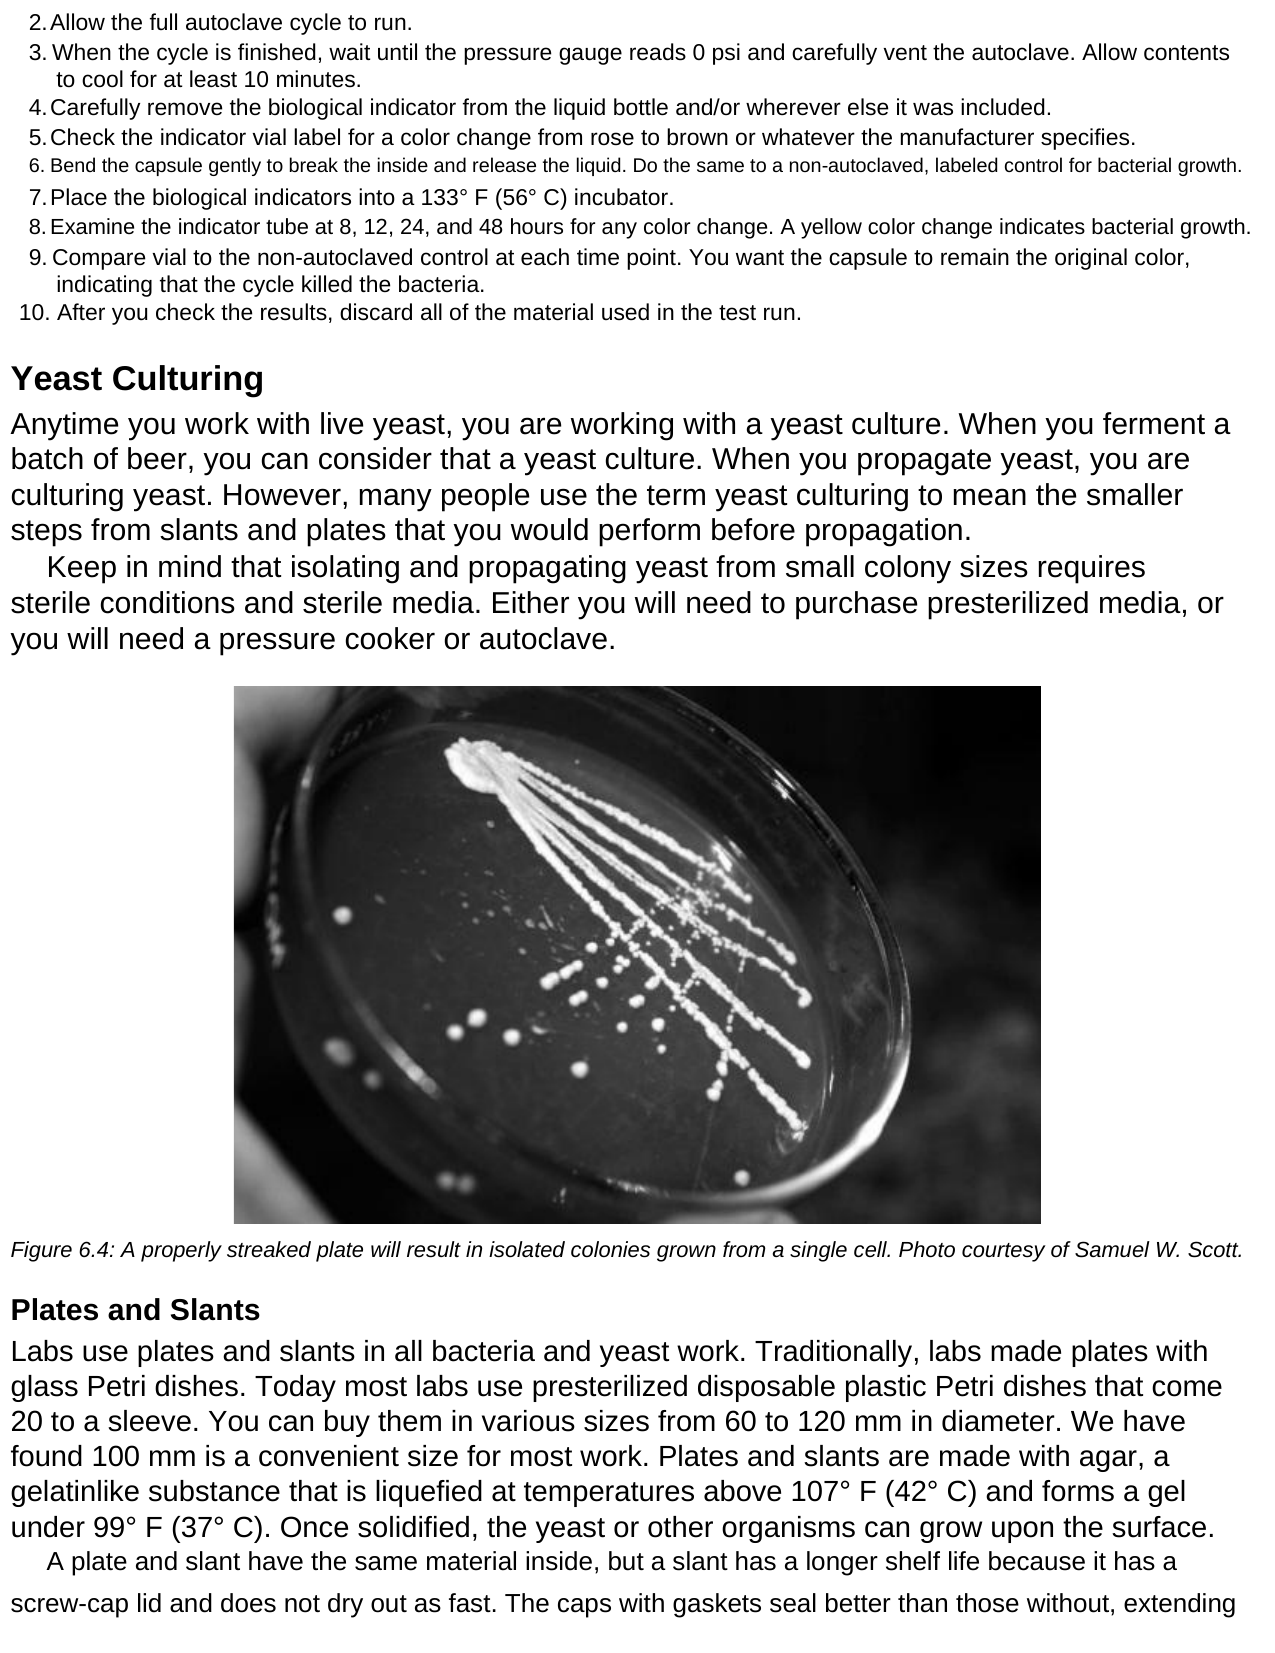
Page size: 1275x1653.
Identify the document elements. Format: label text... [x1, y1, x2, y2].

list Bend the capsule gently to break the inside and release the liquid. Do the same to a non-autoclaved, labeled control for bacterial growth. [28, 154, 1258, 176]
picture [233, 686, 1041, 1224]
list When the cycle is finished, wait until the pressure gauge reads 0 psi and carefully vent the autoclave. Allow contents to cool for at least 10 minutes. [28, 38, 1242, 92]
list Allow the full autoclave cycle to run. [28, 8, 1258, 35]
text 10. After you check the results, discard all of the material used in the test run. [19, 299, 1258, 325]
text Yeast Culturing [10, 358, 1258, 398]
text A plate and slant have the same material inside, but a slant has a longer shelf life because it has a screw-cap lid and does not dry out as fast. The caps with gaskets seal better than those without, extending [10, 1546, 1258, 1618]
list Place the biological indicators into a 133° F (56° C) incubator. [28, 184, 1258, 210]
text Labs use plates and slants in all bacteria and yeast work. Traditionally, labs made plates with glass Petri dishes. Today most labs use presterilized disposable plastic Petri dishes that come 20 to a sleeve. You can buy them in various sizes from 60 to 120 mm in diameter. We have found 100 mm is a convenient size for most work. Plates and slants are made with agar, a gelatinlike substance that is liquefied at temperatures above 107° F (42° C) and forms a gel under 99° F (37° C). Once solidified, the yeast or other organisms can grow upon the surface. [10, 1333, 1256, 1543]
list Carefully remove the biological indicator from the liquid bottle and/or wherever else it was included. [28, 94, 1258, 120]
list Compare vial to the non-autoclaved control at each time point. You want the capsule to remain the original color, indicating that the cycle killed the bacteria. [28, 244, 1250, 298]
list Examine the indicator tube at 8, 12, 24, and 48 hours for any color change. A yellow color change indicates bacterial growth. [28, 214, 1258, 239]
text Keep in mind that isolating and propagating yeast from small colony sizes requires sterile conditions and sterile media. Either you will need to purchase presterilized media, or you will need a pressure cooker or autoclave. [10, 549, 1233, 656]
list Check the indicator vial label for a color change from rose to brown or whatever the manufacturer specifies. [28, 124, 1258, 150]
text Plates and Slants [10, 1292, 1258, 1327]
text Figure 6.4: A properly streaked plate will result in isolated colonies grown from a single cell. Photo courtesy of Samuel W. Scott. [10, 1237, 1258, 1263]
text Anytime you work with live yeast, you are working with a yeast culture. When you ferment a batch of beer, you can consider that a yeast culture. When you propagate yeast, you are culturing yeast. However, many people use the term yeast culturing to mean the smaller steps from slants and plates that you would perform before propagation. [10, 406, 1239, 547]
